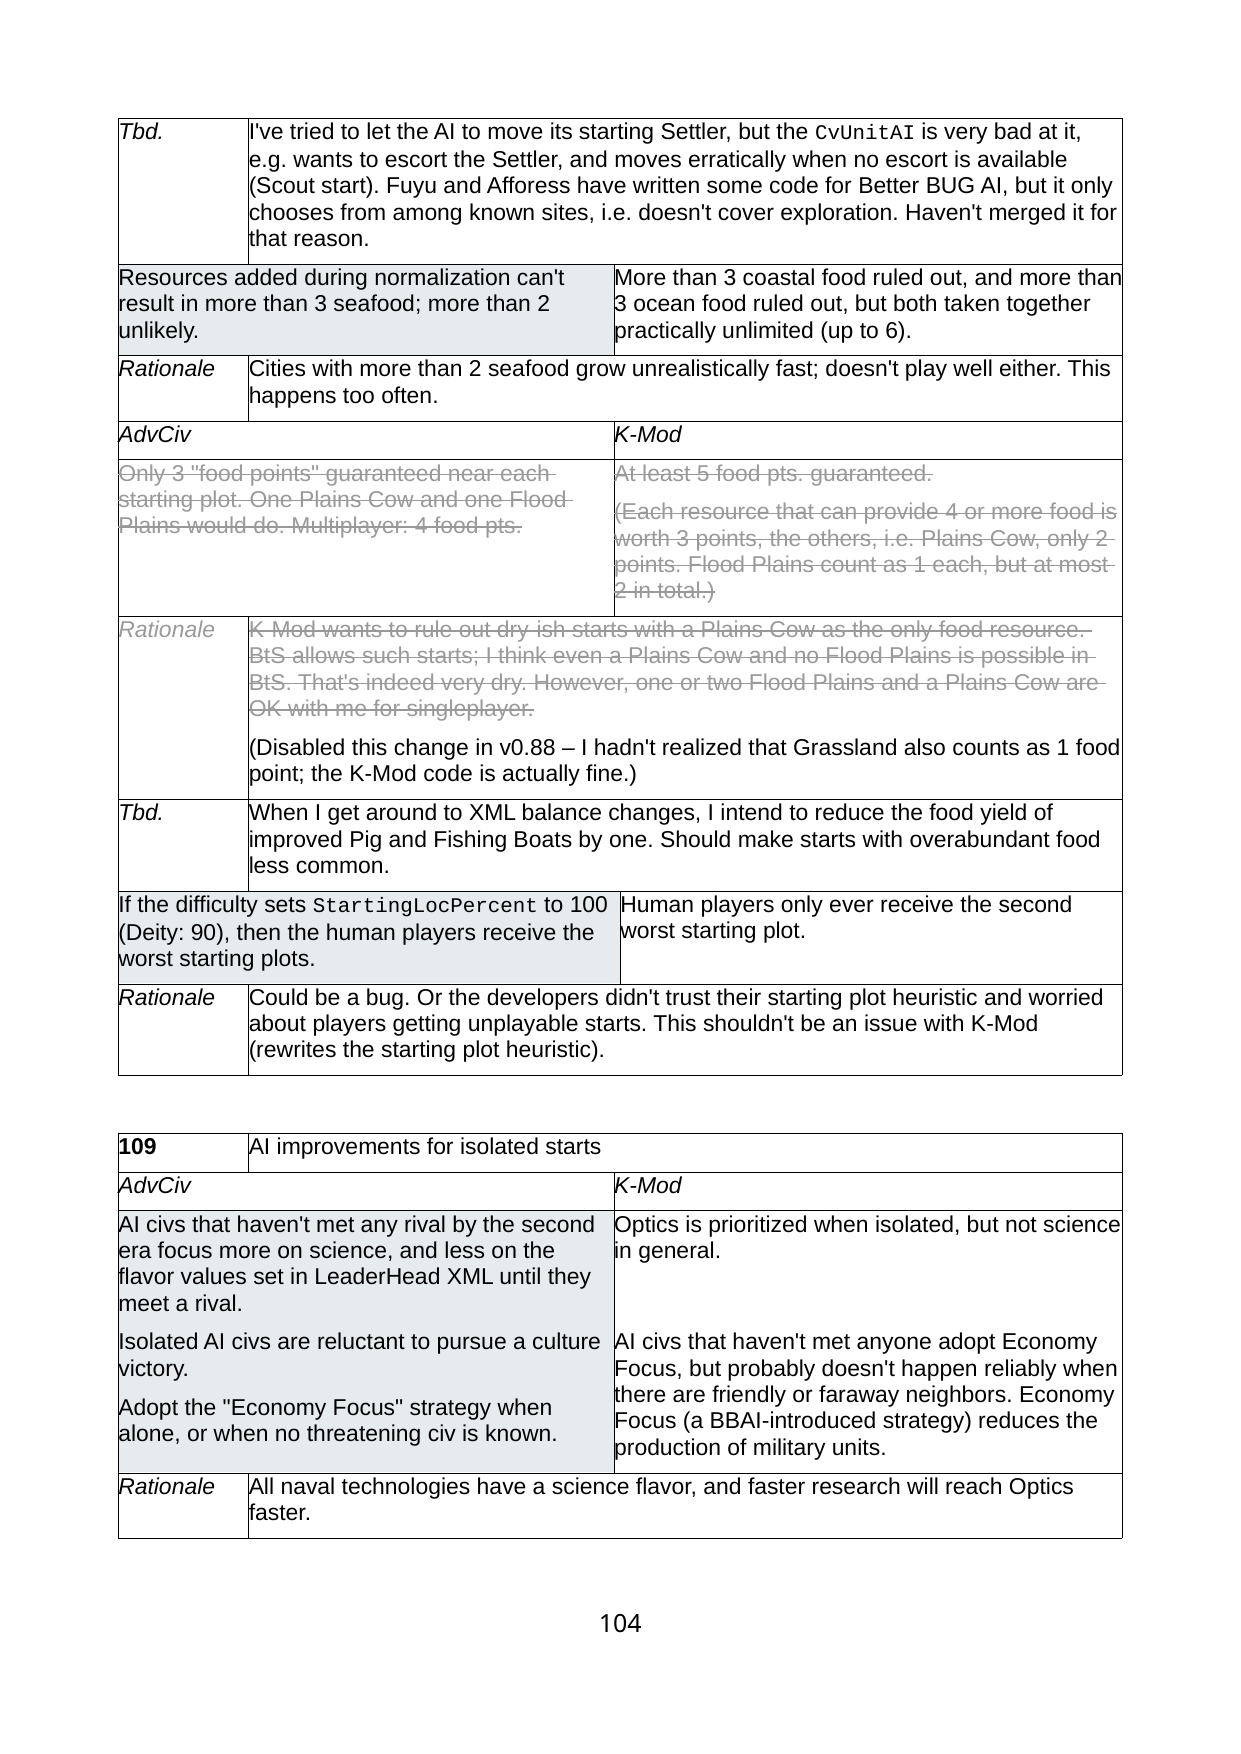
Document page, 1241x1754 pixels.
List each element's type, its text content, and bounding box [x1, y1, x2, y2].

table_cell AdvCiv [119, 1173, 614, 1210]
table_cell Rationale [119, 617, 248, 799]
table_cell Only 3 "food points" guaranteed near each starting plot. One Plains Cow and one Flood Plains would do. Multiplayer: 4 food pts. [119, 460, 614, 616]
table_cell K-Mod wants to rule out dry-ish starts with a Plains Cow as the only food resource. BtS allows such starts; I think even a Plains Cow and no Flood Plains is possible in BtS. That's indeed very dry. However, one or two Flood Plains and a Plains Cow are OK with me for singleplayer. (Disabled this change in v0.88 – I hadn't realized that Grassland also counts as 1 food point; the K-Mod code is actually fine.) [249, 617, 1122, 799]
table_cell Resources added during normalization can't result in more than 3 seafood; more than 2 unlikely. [119, 265, 614, 355]
table_header AI improvements for isolated starts [249, 1134, 1122, 1172]
table_header 109 [119, 1134, 248, 1172]
table_cell I've tried to let the AI to move its starting Settler, but the CvUnitAI is very bad at it, e.g. wants to escort the Settler, and moves erratically when no escort is available (Scout start). Fuyu and Afforess have written some code for Better BUG AI, but it only chooses from among known sites, i.e. doesn't cover exploration. Haven't merged it for that reason. [249, 119, 1122, 264]
table_cell K-Mod [615, 1173, 1122, 1210]
table_cell At least 5 food pts. guaranteed. (Each resource that can provide 4 or more food is worth 3 points, the others, i.e. Plains Cow, only 2 points. Flood Plains count as 1 each, but at most 2 in total.) [615, 460, 1122, 616]
table_cell Tbd. [119, 800, 248, 891]
table_cell More than 3 coastal food ruled out, and more than 3 ocean food ruled out, but both taken together practically unlimited (up to 6). [615, 265, 1122, 355]
table_cell AdvCiv [119, 422, 614, 459]
table_cell If the difficulty sets StartingLocPercent to 100 (Deity: 90), then the human players receive the worst starting plots. [119, 892, 620, 983]
table_cell Could be a bug. Or the developers didn't trust their starting plot heuristic and worried about players getting unplayable starts. This shouldn't be an issue with K-Mod (rewrites the starting plot heuristic). [249, 985, 1122, 1075]
table_cell Cities with more than 2 seafood grow unrealistically fast; doesn't play well either. This happens too often. [249, 356, 1122, 421]
table_cell Tbd. [119, 119, 248, 264]
table_cell All naval technologies have a science flavor, and faster research will reach Optics faster. [249, 1474, 1122, 1538]
table_cell Human players only ever receive the second worst starting plot. [621, 892, 1122, 983]
table_cell When I get around to XML balance changes, I intend to reduce the food yield of improved Pig and Fishing Boats by one. Should make starts with overabundant food less common. [249, 800, 1122, 891]
table_cell Rationale [119, 985, 248, 1075]
table_cell AI civs that haven't met any rival by the second era focus more on science, and less on the flavor values set in LeaderHead XML until they meet a rival. Isolated AI civs are reluctant to pursue a culture victory. Adopt the "Economy Focus" strategy when alone, or when no threatening civ is known. [119, 1211, 614, 1472]
table_cell Optics is prioritized when isolated, but not science in general. AI civs that haven't met anyone adopt Economy Focus, but probably doesn't happen reliably when there are friendly or faraway neighbors. Economy Focus (a BBAI-introduced strategy) reduces the production of military units. [615, 1211, 1122, 1472]
table_cell Rationale [119, 1474, 248, 1538]
table_cell K-Mod [615, 422, 1122, 459]
table_cell Rationale [119, 356, 248, 421]
